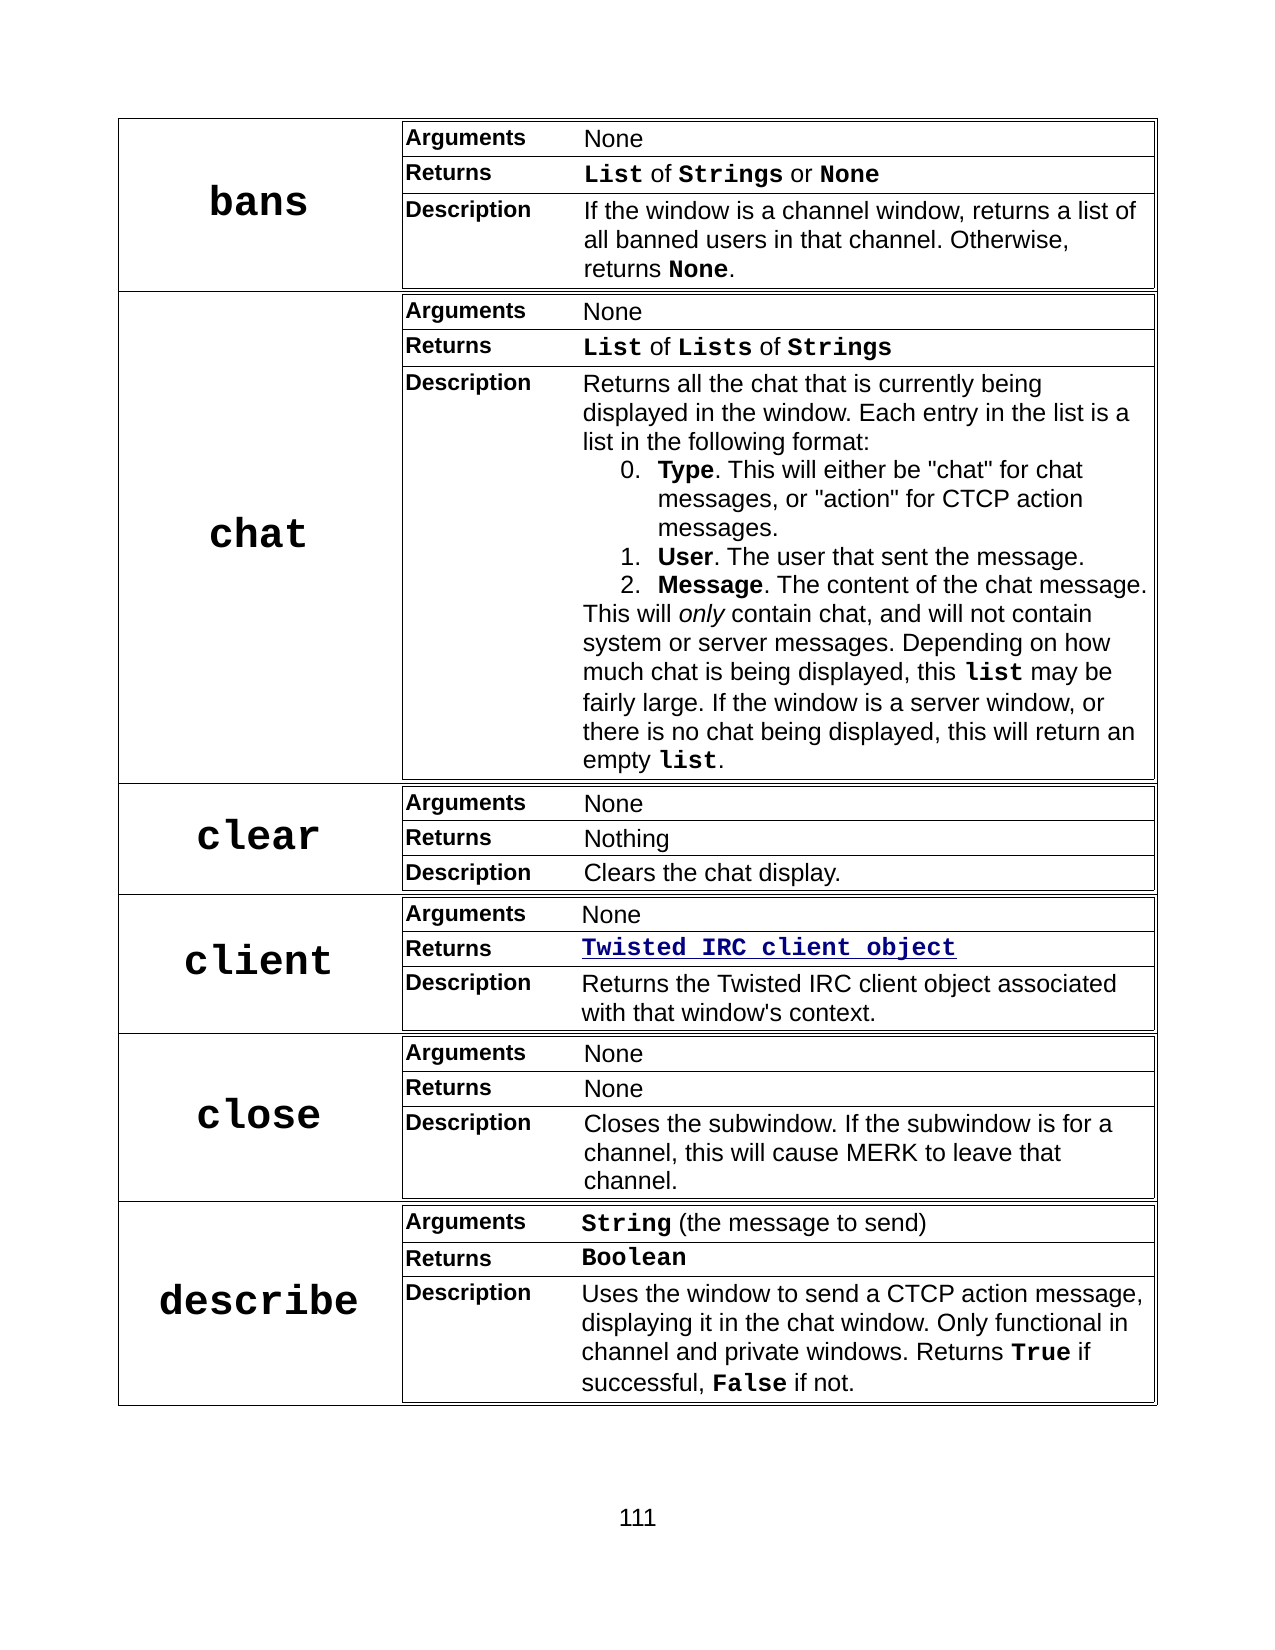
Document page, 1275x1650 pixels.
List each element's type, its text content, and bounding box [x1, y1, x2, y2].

table_header None [581, 787, 1154, 820]
table_cell Twisted IRC client object [578, 932, 1154, 966]
table_header Arguments [403, 787, 581, 820]
table_header None [580, 295, 1154, 329]
table_header None [581, 122, 1154, 156]
table_cell Uses the window to send a CTCP action message, displaying it in the chat window. Only functional in channel and private windows. Returns True if successful, False if not. [578, 1277, 1154, 1402]
table_cell Nothing [581, 821, 1154, 855]
table_cell bans [119, 119, 399, 291]
table_cell Returns [403, 157, 581, 193]
table_cell Description [403, 856, 581, 890]
table_cell client [119, 895, 399, 1033]
table_cell Returns [403, 1243, 578, 1276]
table_cell Description [403, 967, 578, 1029]
table_cell Returns [403, 1072, 581, 1106]
table_cell describe [119, 1202, 399, 1405]
table_header Arguments [403, 122, 581, 156]
table_cell Returns all the chat that is currently being displayed in the window. Each entry in the list is a list in the following format: Type. This will either be "chat" for chat messages, or "action" for CTCP action messages. User. The user that sent the message. Message. The content of the chat message. This will only contain chat, and will not contain system or server messages. Depending on how much chat is being displayed, this list may be fairly large. If the window is a server window, or there is no chat being displayed, this will return an empty list. [580, 367, 1154, 779]
table_header Arguments [403, 898, 578, 931]
table_cell Boolean [578, 1243, 1154, 1276]
table_cell [399, 1034, 1157, 1201]
table_cell [399, 1202, 1157, 1405]
table_cell None [581, 1072, 1154, 1106]
table_header String (the message to send) [578, 1206, 1154, 1242]
table_cell Description [403, 1107, 581, 1198]
table_cell [399, 895, 1157, 1033]
table_cell Closes the subwindow. If the subwindow is for a channel, this will cause MERK to leave that channel. [581, 1107, 1154, 1198]
table_header Arguments [403, 1037, 581, 1071]
table_cell Clears the chat display. [581, 856, 1154, 890]
table_header None [578, 898, 1154, 931]
table_cell [399, 784, 1157, 893]
table_cell Returns the Twisted IRC client object associated with that window's context. [578, 967, 1154, 1029]
table_header Arguments [403, 295, 580, 329]
table_cell Description [403, 367, 580, 779]
table_cell Returns [403, 330, 580, 366]
table_header None [581, 1037, 1154, 1071]
table_cell Description [403, 1277, 578, 1402]
table_cell chat [119, 292, 399, 782]
table_cell Returns [403, 932, 578, 966]
table_header Arguments [403, 1206, 578, 1242]
table_cell Returns [403, 821, 581, 855]
table_cell clear [119, 784, 399, 893]
table_cell List of Lists of Strings [580, 330, 1154, 366]
table_cell [399, 119, 1157, 291]
table_cell If the window is a channel window, returns a list of all banned users in that channel. Otherwise, returns None. [581, 194, 1154, 288]
table_cell close [119, 1034, 399, 1201]
table_cell [399, 292, 1157, 782]
table_cell List of Strings or None [581, 157, 1154, 193]
table_cell Description [403, 194, 581, 288]
